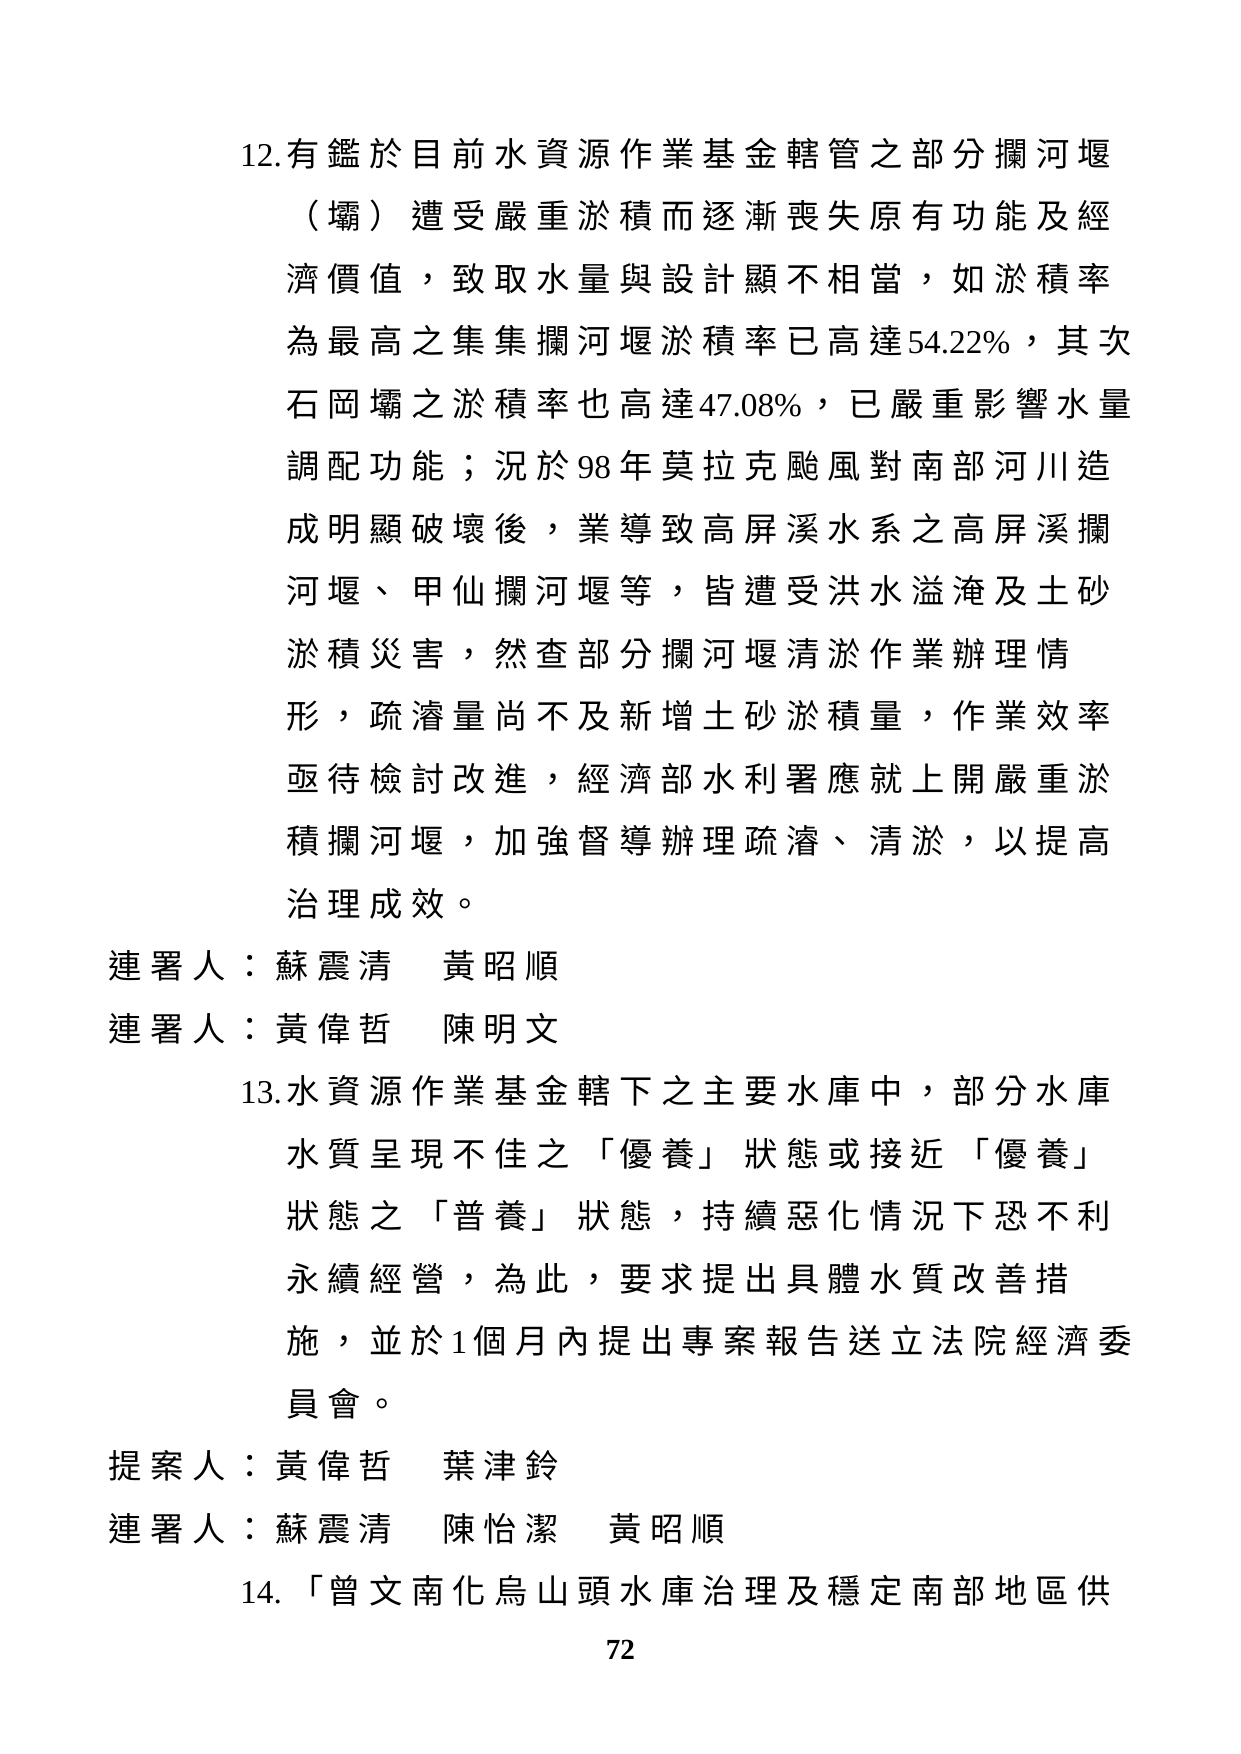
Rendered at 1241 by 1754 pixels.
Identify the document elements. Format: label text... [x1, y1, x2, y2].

text 14.「曾文南化烏山頭水庫治理及穩定南部地區供 [236, 1548, 1136, 1610]
text 13.水資源作業基金轄下之主要水庫中，部分水庫水質呈現不佳之「優養」狀態或接近「優養」狀態之「普養」狀態，持續惡化情況下恐不利永續經營，為此，要求提出具體水質改善措施，並於1個月內提出專案報告送立法院經濟委員會。 [236, 1048, 1136, 1423]
text 12.有鑑於目前水資源作業基金轄管之部分攔河堰（壩）遭受嚴重淤積而逐漸喪失原有功能及經濟價值，致取水量與設計顯不相當，如淤積率為最高之集集攔河堰淤積率已高達54.22%，其次石岡壩之淤積率也高達47.08%，已嚴重影響水量調配功能；況於98年莫拉克颱風對南部河川造成明顯破壞後，業導致高屏溪水系之高屏溪攔河堰、甲仙攔河堰等，皆遭受洪水溢淹及土砂淤積災害，然查部分攔河堰清淤作業辦理情形，疏濬量尚不及新增土砂淤積量，作業效率亟待檢討改進，經濟部水利署應就上開嚴重淤積攔河堰，加強督導辦理疏濬、清淤，以提高治理成效。 [236, 110, 1136, 923]
text 連署人：蘇震清 黃昭順 [104, 923, 1049, 985]
text 連署人：蘇震清 陳怡潔 黃昭順 [104, 1485, 1049, 1548]
text 連署人：黃偉哲 陳明文 [104, 985, 1049, 1048]
text 提案人：黃偉哲 葉津鈴 [104, 1423, 1049, 1485]
